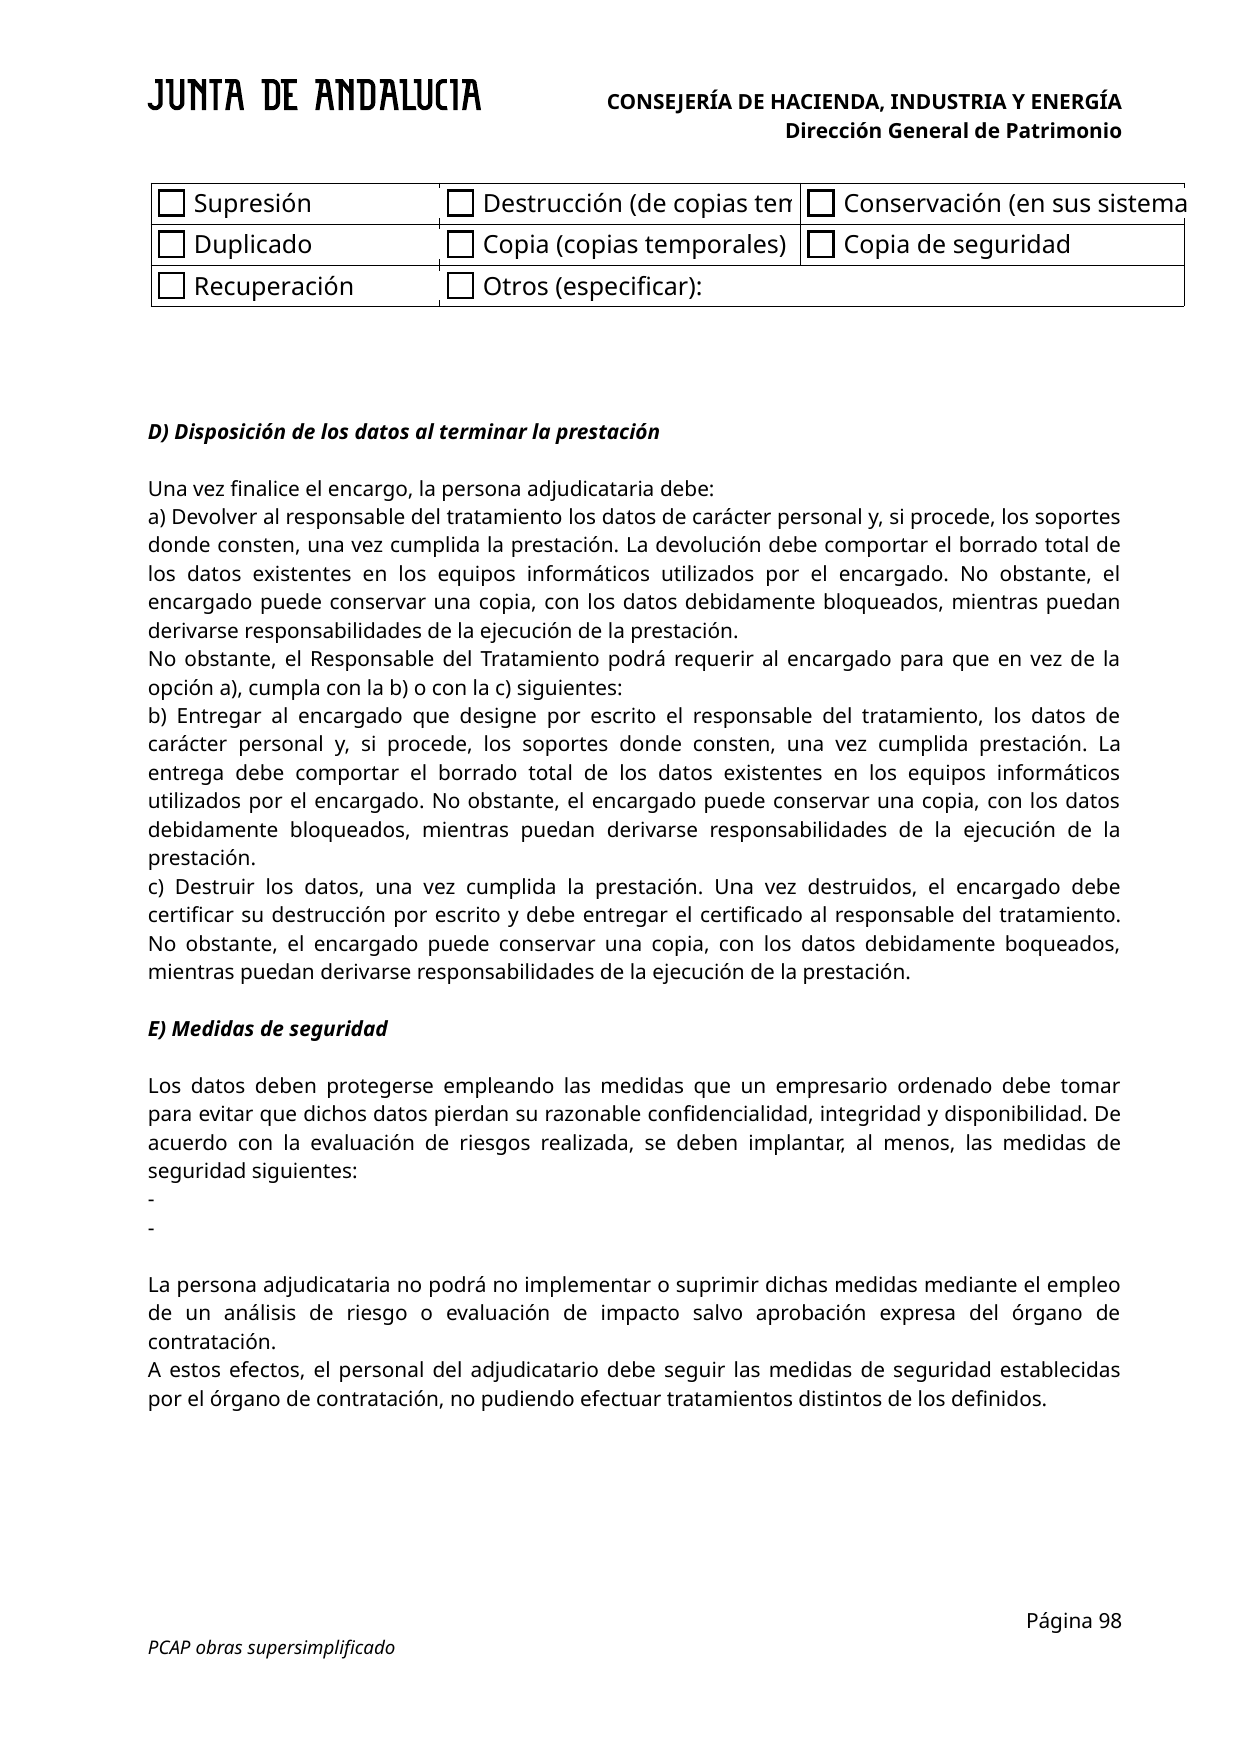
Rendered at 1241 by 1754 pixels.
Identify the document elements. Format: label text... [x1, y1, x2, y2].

table_cell [152, 225, 439, 265]
text c) Destruir los datos, una vez cumplida la prestación. Una vez destruidos, el encargado debe certificar su destrucción por escrito y debe entregar el certificado al responsable del tratamiento. No obstante, el encargado puede conservar una copia, con los datos debidamente boqueados, mientras puedan derivarse responsabilidades de la ejecución de la prestación. [148, 872, 1122, 986]
text D) Disposición de los datos al terminar la prestación [148, 417, 1122, 445]
text No obstante, el Responsable del Tratamiento podrá requerir al encargado para que en vez de la opción a), cumpla con la b) o con la c) siguientes: [148, 644, 1122, 701]
table_cell [152, 266, 439, 306]
text Los datos deben protegerse empleando las medidas que un empresario ordenado debe tomar para evitar que dichos datos pierdan su razonable confidencialidad, integridad y disponibilidad. De acuerdo con la evaluación de riesgos realizada, se deben implantar, al menos, las medidas de seguridad siguientes: [148, 1071, 1122, 1184]
table_cell [801, 225, 1184, 265]
text a) Devolver al responsable del tratamiento los datos de carácter personal y, si procede, los soportes donde consten, una vez cumplida la prestación. La devolución debe comportar el borrado total de los datos existentes en los equipos informáticos utilizados por el encargado. No obstante, el encargado puede conservar una copia, con los datos debidamente bloqueados, mientras puedan derivarse responsabilidades de la ejecución de la prestación. [148, 502, 1122, 644]
table_cell [152, 184, 439, 223]
table_cell [440, 184, 800, 223]
text Una vez finalice el encargo, la persona adjudicataria debe: [148, 474, 1122, 502]
table_cell [440, 266, 1184, 306]
text A estos efectos, el personal del adjudicatario debe seguir las medidas de seguridad establecidas por el órgano de contratación, no pudiendo efectuar tratamientos distintos de los definidos. [148, 1355, 1122, 1412]
table_cell [440, 225, 800, 265]
text b) Entregar al encargado que designe por escrito el responsable del tratamiento, los datos de carácter personal y, si procede, los soportes donde consten, una vez cumplida prestación. La entrega debe comportar el borrado total de los datos existentes en los equipos informáticos utilizados por el encargado. No obstante, el encargado puede conservar una copia, con los datos debidamente bloqueados, mientras puedan derivarse responsabilidades de la ejecución de la prestación. [148, 701, 1122, 872]
text - [148, 1184, 1122, 1213]
text E) Medidas de seguridad [148, 1014, 1122, 1042]
text - [148, 1213, 1122, 1241]
table_cell [801, 184, 1184, 223]
text La persona adjudicataria no podrá no implementar o suprimir dichas medidas mediante el empleo de un análisis de riesgo o evaluación de impacto salvo aprobación expresa del órgano de contratación. [148, 1270, 1122, 1355]
